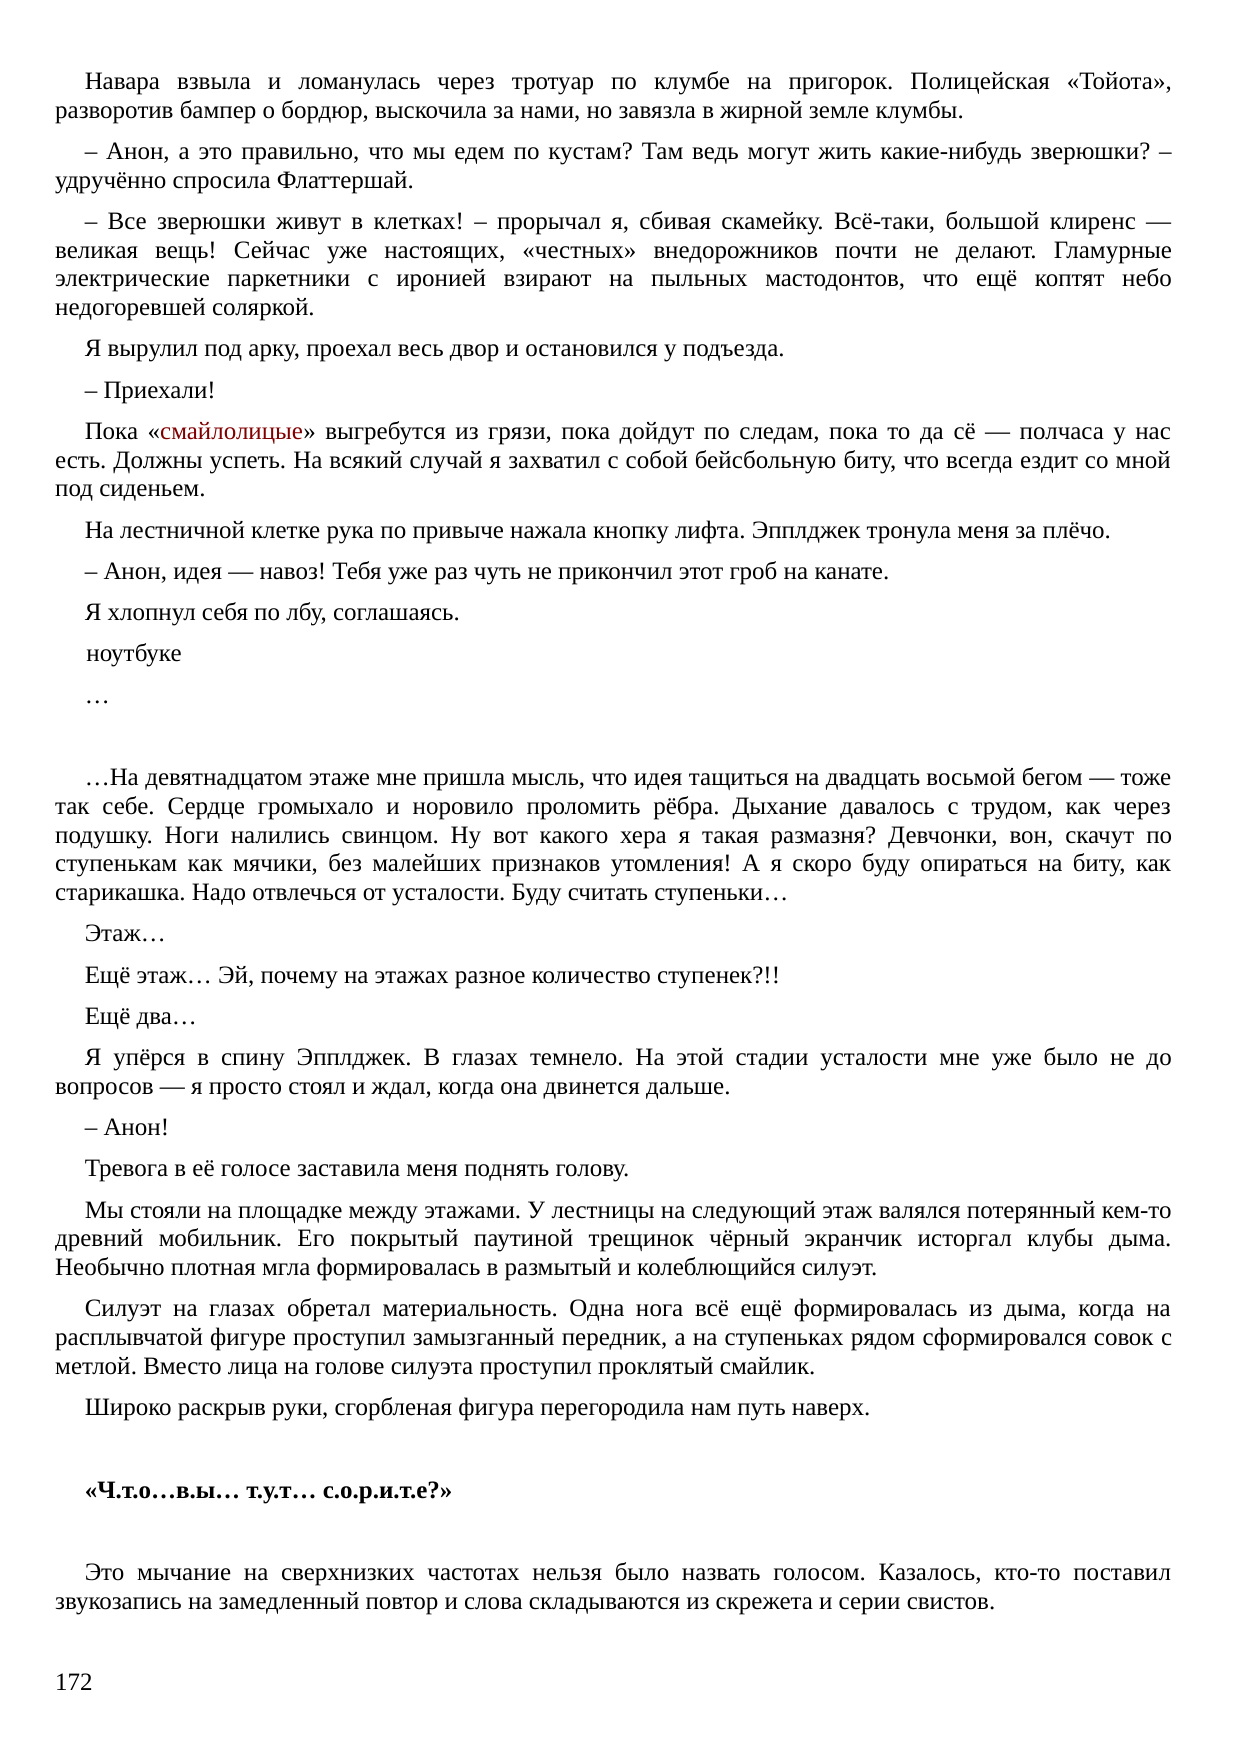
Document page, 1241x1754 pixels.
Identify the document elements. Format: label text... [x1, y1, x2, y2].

text «Ч.т.о…в.ы… т.у.т… с.о.р.и.т.е?» [55, 1475, 1173, 1503]
text Ещё два… [55, 1001, 1173, 1030]
text Я хлопнул себя по лбу, соглашаясь. [55, 597, 1173, 626]
text На лестничной клетке рука по привыче нажала кнопку лифта. Эпплджек тронула меня за плёчо. [55, 515, 1173, 543]
text – Все зверюшки живут в клетках! – прорычал я, сбивая скамейку. Всё-таки, большой клиренс — великая вещь! Сейчас уже настоящих, «честных» внедорожников почти не делают. Гламурные электрические паркетники с иронией взирают на пыльных мастодонтов, что ещё коптят небо недогоревшей соляркой. [55, 206, 1173, 321]
text Я вырулил под арку, проехал весь двор и остановился у подъезда. [55, 333, 1173, 362]
text Этаж… [55, 918, 1173, 947]
text Силуэт на глазах обретал материальность. Одна нога всё ещё формировалась из дыма, когда на расплывчатой фигуре проступил замызганный передник, а на ступеньках рядом сформировался совок с метлой. Вместо лица на голове силуэта проступил проклятый смайлик. [55, 1293, 1173, 1380]
text – Анон, а это правильно, что мы едем по кустам? Там ведь могут жить какие-нибудь зверюшки? – удручённо спросила Флаттершай. [55, 136, 1173, 193]
text – Приехали! [55, 375, 1173, 403]
text – Анон! [55, 1112, 1173, 1141]
text …На девятнадцатом этаже мне пришла мысль, что идея тащиться на двадцать восьмой бегом — тоже так себе. Сердце громыхало и норовило проломить рёбра. Дыхание давалось с трудом, как через подушку. Ноги налились свинцом. Ну вот какого хера я такая размазня? Девчонки, вон, скачут по ступенькам как мячики, без малейших признаков утомления! А я скоро буду опираться на биту, как старикашка. Надо отвлечься от усталости. Буду считать ступеньки… [55, 762, 1173, 906]
text Это мычание на сверхнизких частотах нельзя было назвать голосом. Казалось, кто-то поставил звукозапись на замедленный повтор и слова складываются из скрежета и серии свистов. [55, 1557, 1173, 1615]
text Тревога в её голосе заставила меня поднять голову. [55, 1153, 1173, 1182]
text Я упёрся в спину Эпплджек. В глазах темнело. На этой стадии усталости мне уже было не до вопросов — я просто стоял и ждал, когда она двинется дальше. [55, 1042, 1173, 1100]
text Мы стояли на площадке между этажами. У лестницы на следующий этаж валялся потерянный кем-то древний мобильник. Его покрытый паутиной трещинок чёрный экранчик исторгал клубы дыма. Необычно плотная мгла формировалась в размытый и колеблющийся силуэт. [55, 1195, 1173, 1281]
text Пока «смайлолицые» выгребутся из грязи, пока дойдут по следам, пока то да сё — полчаса у нас есть. Должны успеть. На всякий случай я захватил с собой бейсбольную биту, что всегда ездит со мной под сиденьем. [55, 416, 1173, 502]
text – Анон, идея — навоз! Тебя уже раз чуть не прикончил этот гроб на канате. [55, 556, 1173, 585]
text Навара взвыла и ломанулась через тротуар по клумбе на пригорок. Полицейская «Тойота», разворотив бампер о бордюр, выскочила за нами, но завязла в жирной земле клумбы. [55, 66, 1173, 123]
text ноутбуке [55, 638, 1173, 667]
text Широко раскрыв руки, сгорбленая фигура перегородила нам путь наверх. [55, 1392, 1173, 1421]
text Ещё этаж… Эй, почему на этажах разное количество ступенек?!! [55, 960, 1173, 988]
text … [55, 680, 1173, 708]
